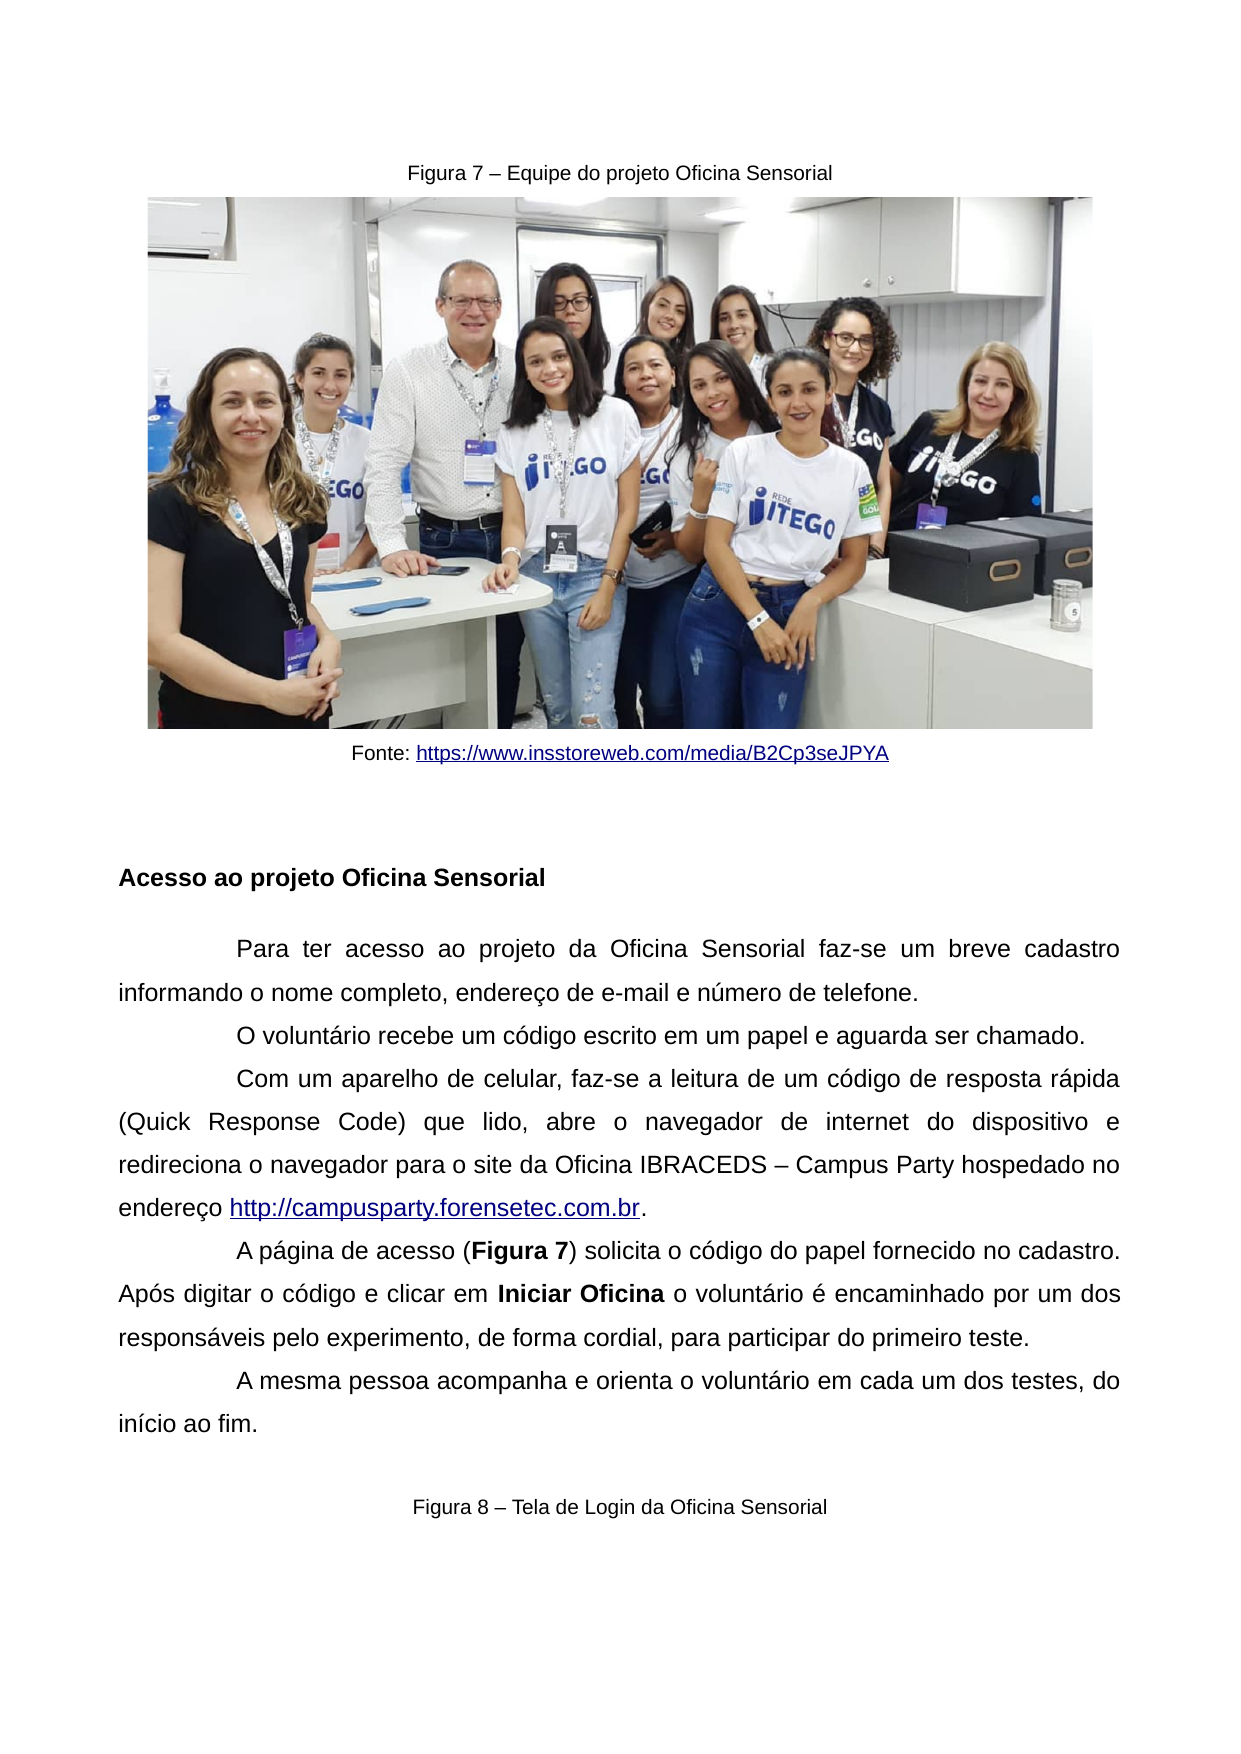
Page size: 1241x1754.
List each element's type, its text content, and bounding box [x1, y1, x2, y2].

list Acesso ao projeto Oficina Sensorial [118, 862, 1122, 891]
list Figura 8 – Tela de Login da Oficina Sensorial [118, 1495, 1122, 1519]
text A mesma pessoa acompanha e orienta o voluntário em cada um dos testes, do início ao fim. [118, 1366, 1122, 1437]
text Com um aparelho de celular, faz-se a leitura de um código de resposta rápida (Quick Response Code) que lido, abre o navegador de internet do dispositivo e redireciona o navegador para o site da Oficina IBRACEDS – Campus Party hospedado no endereço http://campusparty.forensetec.com.br. [118, 1064, 1122, 1222]
text Fonte: https://www.insstoreweb.com/media/B2Cp3seJPYA [118, 729, 1122, 764]
text O voluntário recebe um código escrito em um papel e aguarda ser chamado. [118, 1021, 1122, 1049]
text Para ter acesso ao projeto da Oficina Sensorial faz-se um breve cadastro informando o nome completo, endereço de e-mail e número de telefone. [118, 934, 1122, 1006]
text A página de acesso (Figura 7) solicita o código do papel fornecido no cadastro. Após digitar o código e clicar em Iniciar Oficina o voluntário é encaminhado por um dos responsáveis pelo experimento, de forma cordial, para participar do primeiro teste. [118, 1236, 1122, 1351]
picture [147, 197, 1093, 729]
text Figura 7 – Equipe do projeto Oficina Sensorial [118, 161, 1122, 185]
